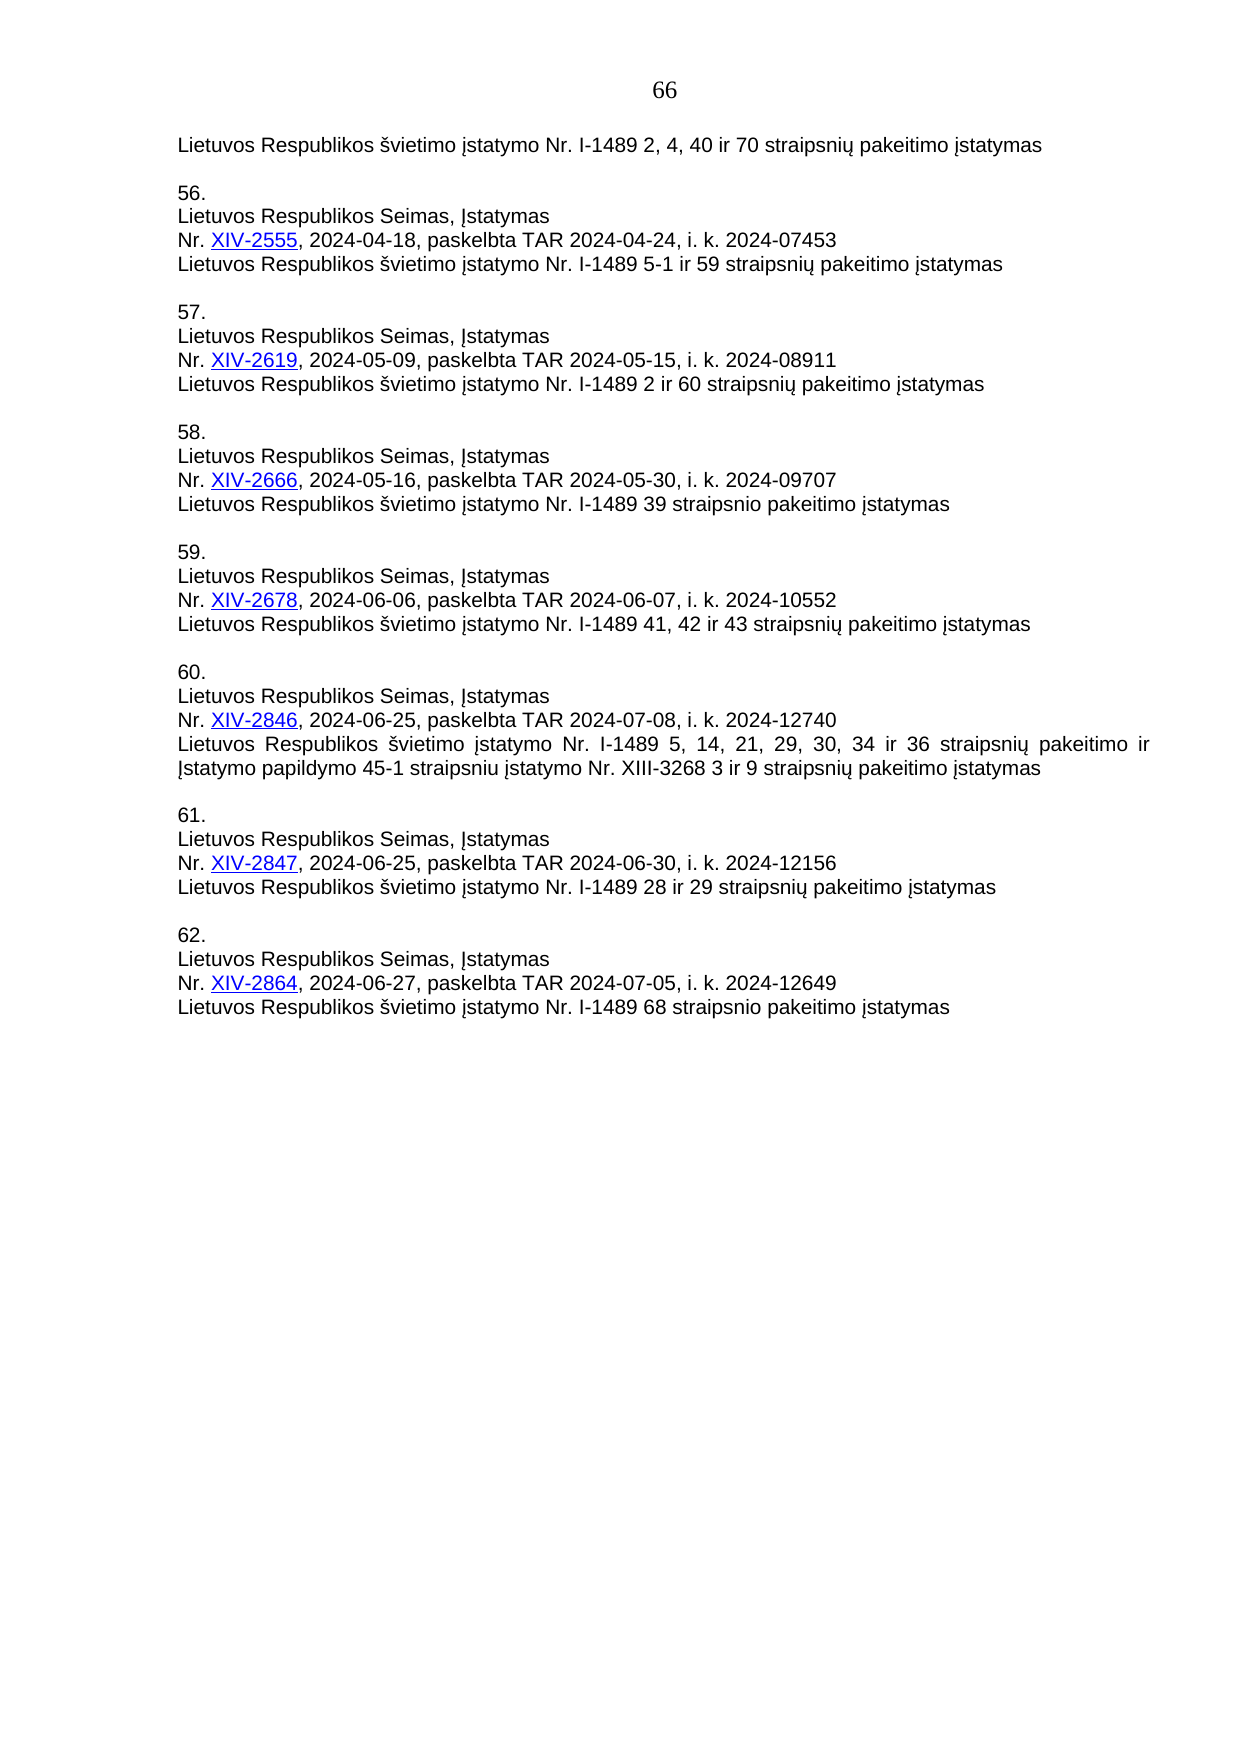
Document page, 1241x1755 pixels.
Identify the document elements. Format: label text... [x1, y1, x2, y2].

text Nr. XIV-2847, 2024-06-25, paskelbta TAR 2024-06-30, i. k. 2024-12156 [177, 851, 1152, 875]
text Nr. XIV-2555, 2024-04-18, paskelbta TAR 2024-04-24, i. k. 2024-07453 [177, 228, 1152, 252]
text 61. [177, 803, 1152, 827]
text Lietuvos Respublikos Seimas, Įstatymas [177, 324, 1152, 348]
text Lietuvos Respublikos Seimas, Įstatymas [177, 683, 1152, 707]
text 62. [177, 923, 1152, 947]
text 56. [177, 180, 1152, 204]
text Nr. XIV-2619, 2024-05-09, paskelbta TAR 2024-05-15, i. k. 2024-08911 [177, 348, 1152, 372]
text 58. [177, 420, 1152, 444]
text Lietuvos Respublikos Seimas, Įstatymas [177, 444, 1152, 468]
text 59. [177, 540, 1152, 564]
text Lietuvos Respublikos Seimas, Įstatymas [177, 204, 1152, 228]
text Lietuvos Respublikos švietimo įstatymo Nr. I-1489 2, 4, 40 ir 70 straipsnių pakeitimo įstatymas [177, 132, 1152, 156]
text Lietuvos Respublikos Seimas, Įstatymas [177, 564, 1152, 588]
text Nr. XIV-2864, 2024-06-27, paskelbta TAR 2024-07-05, i. k. 2024-12649 [177, 971, 1152, 995]
text Lietuvos Respublikos švietimo įstatymo Nr. I-1489 28 ir 29 straipsnių pakeitimo įstatymas [177, 875, 1152, 899]
text Nr. XIV-2666, 2024-05-16, paskelbta TAR 2024-05-30, i. k. 2024-09707 [177, 468, 1152, 492]
text Lietuvos Respublikos švietimo įstatymo Nr. I-1489 68 straipsnio pakeitimo įstatymas [177, 995, 1152, 1019]
text Lietuvos Respublikos Seimas, Įstatymas [177, 827, 1152, 851]
text 57. [177, 300, 1152, 324]
text Nr. XIV-2846, 2024-06-25, paskelbta TAR 2024-07-08, i. k. 2024-12740 [177, 707, 1152, 731]
text Lietuvos Respublikos švietimo įstatymo Nr. I-1489 5-1 ir 59 straipsnių pakeitimo įstatymas [177, 252, 1152, 276]
text 60. [177, 659, 1152, 683]
text Lietuvos Respublikos švietimo įstatymo Nr. I-1489 41, 42 ir 43 straipsnių pakeitimo įstatymas [177, 612, 1152, 636]
text Lietuvos Respublikos švietimo įstatymo Nr. I-1489 39 straipsnio pakeitimo įstatymas [177, 492, 1152, 516]
text Lietuvos Respublikos Seimas, Įstatymas [177, 947, 1152, 971]
text Lietuvos Respublikos švietimo įstatymo Nr. I-1489 5, 14, 21, 29, 30, 34 ir 36 straipsnių pakeitimo ir Įstatymo papildymo 45-1 straipsniu įstatymo Nr. XIII-3268 3 ir 9 straipsnių pakeitimo įstatymas [177, 731, 1152, 779]
text Lietuvos Respublikos švietimo įstatymo Nr. I-1489 2 ir 60 straipsnių pakeitimo įstatymas [177, 372, 1152, 396]
text Nr. XIV-2678, 2024-06-06, paskelbta TAR 2024-06-07, i. k. 2024-10552 [177, 588, 1152, 612]
